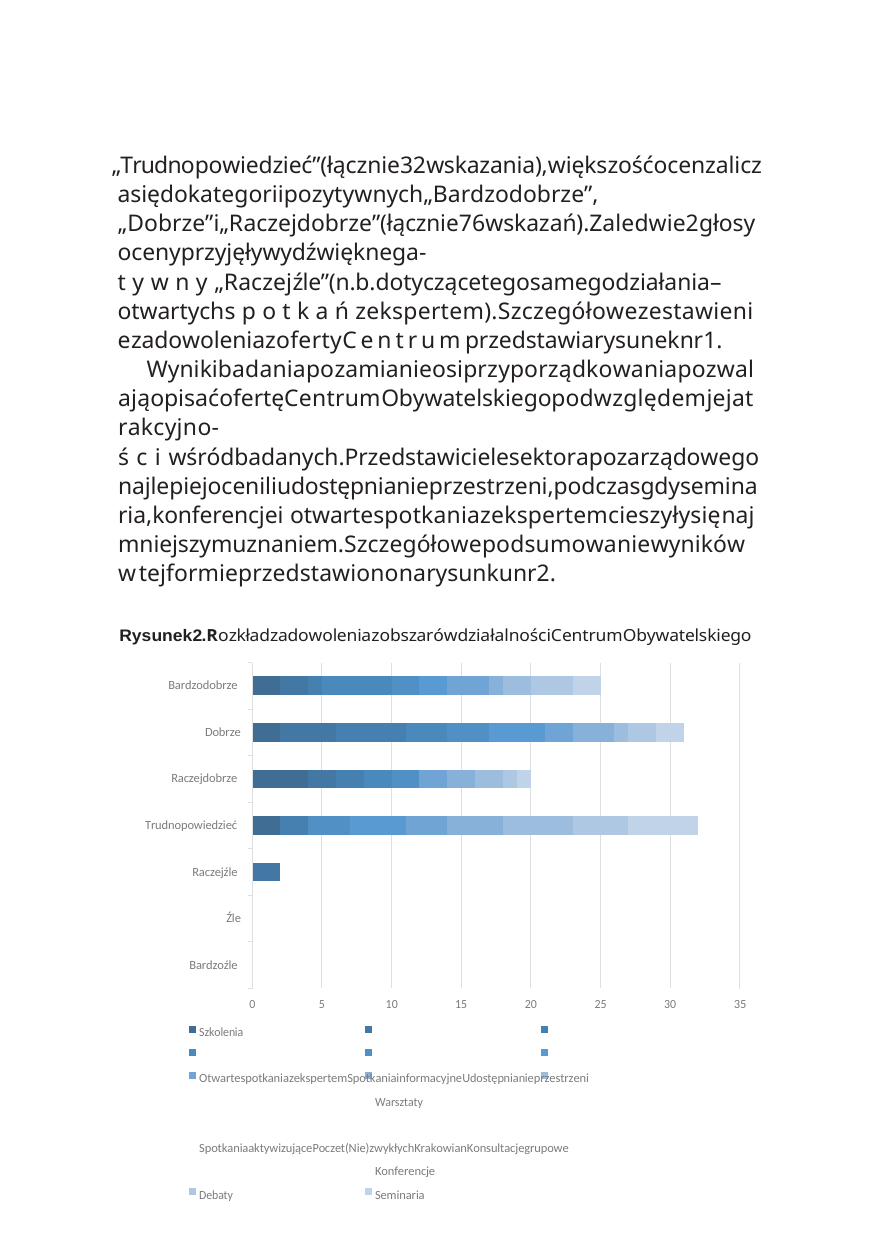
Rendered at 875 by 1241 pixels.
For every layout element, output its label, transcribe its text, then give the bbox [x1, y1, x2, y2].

text Debaty Seminaria [199, 1187, 774, 1202]
text Szkolenia OtwartespotkaniazekspertemSpotkaniainformacyjneUdostępnianieprzestrzeni Warsztaty SpotkaniaaktywizującePoczet(Nie)zwykłychKrakowianKonsultacjegrupowe Konferencje [199, 1024, 670, 1179]
text 0 5 10 15 20 25 30 35 [249, 997, 774, 1012]
text Źle [226, 911, 774, 926]
text Dobrze [205, 724, 774, 739]
text Trudnopowiedzieć [145, 817, 774, 833]
text Raczejdobrze [171, 771, 774, 786]
text WynikibadaniapozamianieosiprzyporządkowaniapozwalająopisaćofertęCentrumObywatelskiegopodwzględemjejatrakcyjno-ściwśródbadanych.Przedstawicielesektorapozarządowegonajlepiejoceniliudostępnianieprzestrzeni,podczasgdyseminaria,konferencjeiotwartespotkaniazekspertemcieszyłysięnajmniejszymuznaniem.Szczegółowepodsumowaniewynikówwtejformieprzedstawiononarysunkunr2. [118, 354, 762, 587]
text „Trudnopowiedzieć”(łącznie32wskazania),większośćocenzaliczasiędokategoriipozytywnych„Bardzodobrze”,„Dobrze”i„Raczejdobrze”(łącznie76wskazań).Zaledwie2głosyocenyprzyjęływydźwięknega-tywny„Raczejźle”(n.b.dotyczącetegosamegodziałania–otwartychspotkańzekspertem).SzczegółowezestawieniezadowoleniazofertyCentrumprzedstawiarysuneknr1. [111, 150, 762, 354]
text Bardzodobrze [168, 677, 774, 693]
text Bardzoźle [189, 957, 774, 972]
text Rysunek2.RozkładzadowoleniazobszarówdziałalnościCentrumObywatelskiego [119, 624, 774, 646]
text Raczejźle [192, 864, 774, 879]
